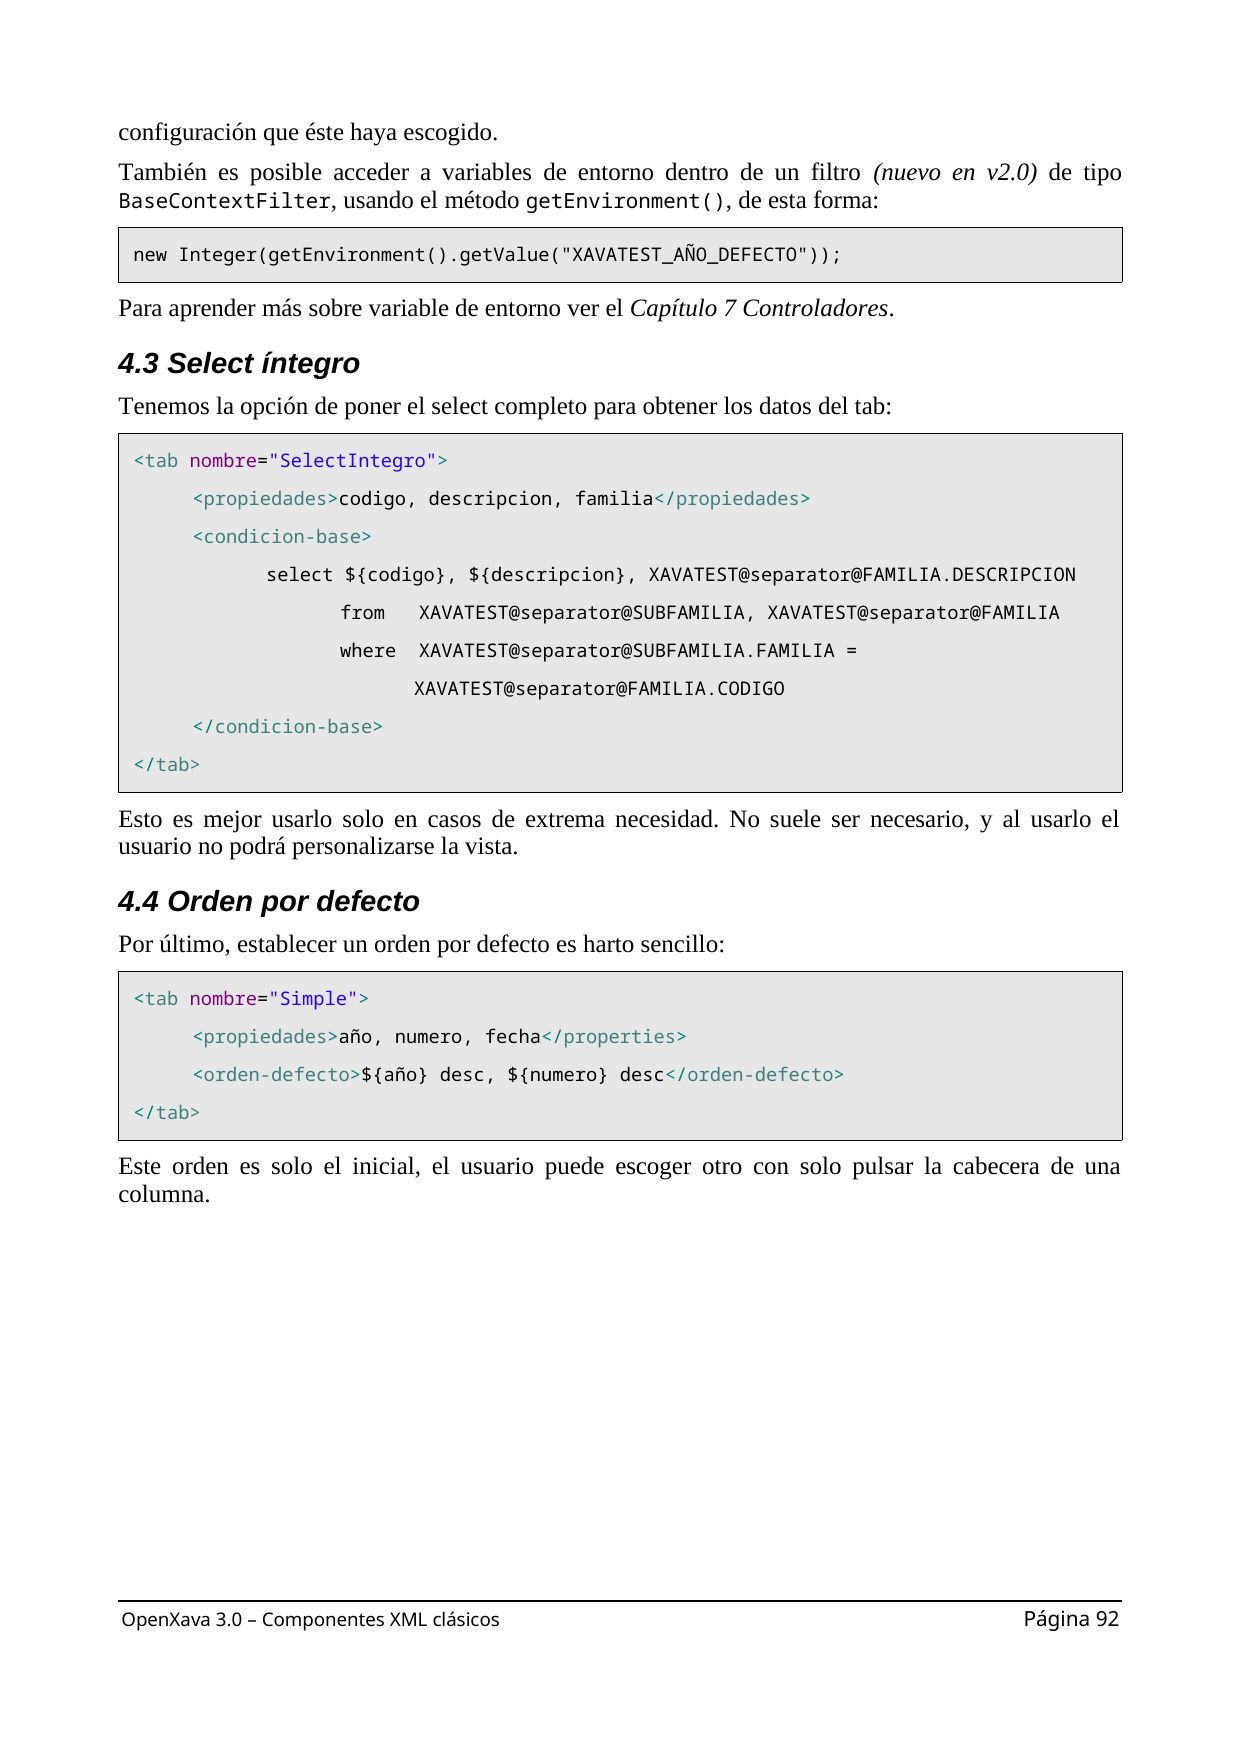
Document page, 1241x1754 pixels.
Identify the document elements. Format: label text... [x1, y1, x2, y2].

text XAVATEST@separator@FAMILIA.CODIGO [119, 661, 1122, 699]
text from XAVATEST@separator@SUBFAMILIA, XAVATEST@separator@FAMILIA [119, 585, 1122, 623]
text select ${codigo}, ${descripcion}, XAVATEST@separator@FAMILIA.DESCRIPCION [119, 547, 1122, 585]
text <condicion-base> [119, 509, 1122, 547]
subtitle Orden por defecto [118, 885, 1122, 918]
subtitle Select íntegro [118, 347, 1122, 380]
text <propiedades>año, numero, fecha</properties> [119, 1008, 1122, 1047]
text Tenemos la opción de poner el select completo para obtener los datos del tab: [118, 392, 1122, 420]
text </condicion-base> [119, 699, 1122, 737]
text <tab nombre="SelectIntegro"> [119, 434, 1122, 471]
text <tab nombre="Simple"> [119, 972, 1122, 1008]
text Este orden es solo el inicial, el usuario puede escoger otro con solo pulsar la cabecera de una columna. [118, 1152, 1122, 1208]
text Por último, establecer un orden por defecto es harto sencillo: [118, 930, 1122, 958]
text Esto es mejor usarlo solo en casos de extrema necesidad. No suele ser necesario, y al usarlo el usuario no podrá personalizarse la vista. [118, 805, 1122, 860]
text <orden-defecto>${año} desc, ${numero} desc</orden-defecto> [119, 1047, 1122, 1084]
text También es posible acceder a variables de entorno dentro de un filtro (nuevo en v2.0) de tipo BaseContextFilter, usando el método getEnvironment(), de esta forma: [118, 158, 1122, 214]
text </tab> [119, 737, 1122, 792]
text <propiedades>codigo, descripcion, familia</propiedades> [119, 471, 1122, 509]
text Para aprender más sobre variable de entorno ver el Capítulo 7 Controladores. [118, 294, 1122, 322]
text where XAVATEST@separator@SUBFAMILIA.FAMILIA = [119, 623, 1122, 661]
text new Integer(getEnvironment().getValue("XAVATEST_AÑO_DEFECTO")); [119, 228, 1122, 282]
text </tab> [119, 1084, 1122, 1140]
text configuración que éste haya escogido. [118, 118, 1122, 146]
